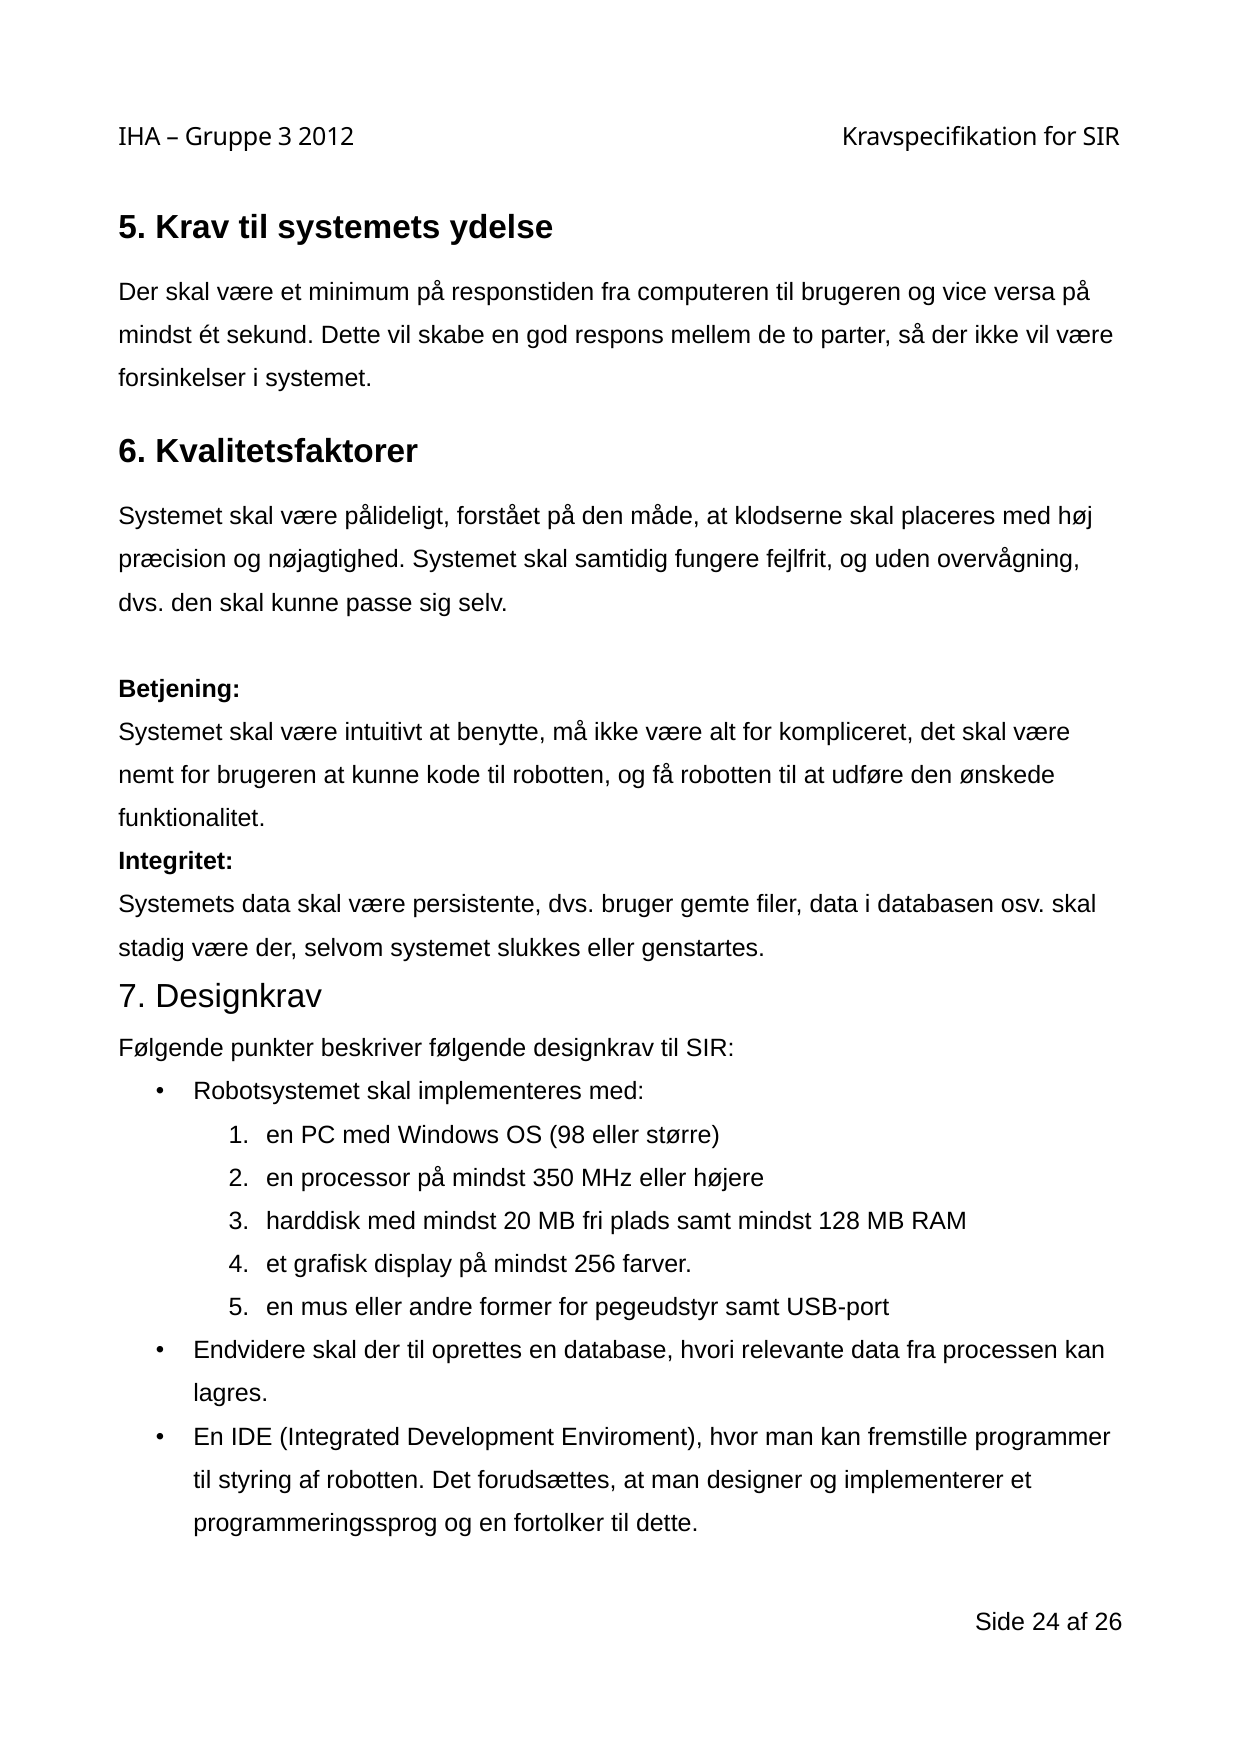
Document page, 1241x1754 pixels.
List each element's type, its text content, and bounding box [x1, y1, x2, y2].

text Betjening: [118, 674, 1122, 702]
text Følgende punkter beskriver følgende designkrav til SIR: [118, 1033, 1122, 1062]
list en mus eller andre former for pegeudstyr samt USB-port [228, 1292, 1122, 1321]
text Der skal være et minimum på responstiden fra computeren til brugeren og vice versa på mindst ét sekund. Dette vil skabe en god respons mellem de to parter, så der ikke vil være forsinkelser i systemet. [118, 277, 1122, 392]
list Robotsystemet skal implementeres med: [156, 1076, 1122, 1105]
list en processor på mindst 350 MHz eller højere [228, 1163, 1122, 1191]
list et grafisk display på mindst 256 farver. [228, 1249, 1122, 1278]
subtitle 6. Kvalitetsfaktorer [118, 431, 1122, 469]
text Integritet: [118, 846, 1122, 875]
text Systemet skal være intuitivt at benytte, må ikke være alt for kompliceret, det skal være nemt for brugeren at kunne kode til robotten, og få robotten til at udføre den ønskede funktionalitet. [118, 717, 1122, 832]
list harddisk med mindst 20 MB fri plads samt mindst 128 MB RAM [228, 1206, 1122, 1234]
list En IDE (Integrated Development Enviroment), hvor man kan fremstille programmer til styring af robotten. Det forudsættes, at man designer og implementerer et programmeringssprog og en fortolker til dette. [156, 1422, 1122, 1537]
list en PC med Windows OS (98 eller større) [228, 1119, 1122, 1148]
list Endvidere skal der til oprettes en database, hvori relevante data fra processen kan lagres. [156, 1335, 1122, 1407]
text 7. Designkrav [118, 976, 1122, 1014]
subtitle 5. Krav til systemets ydelse [118, 207, 1122, 245]
text Systemet skal være pålideligt, forstået på den måde, at klodserne skal placeres med høj præcision og nøjagtighed. Systemet skal samtidig fungere fejlfrit, og uden overvågning, dvs. den skal kunne passe sig selv. [118, 501, 1122, 616]
text Systemets data skal være persistente, dvs. bruger gemte filer, data i databasen osv. skal stadig være der, selvom systemet slukkes eller genstartes. [118, 889, 1122, 961]
